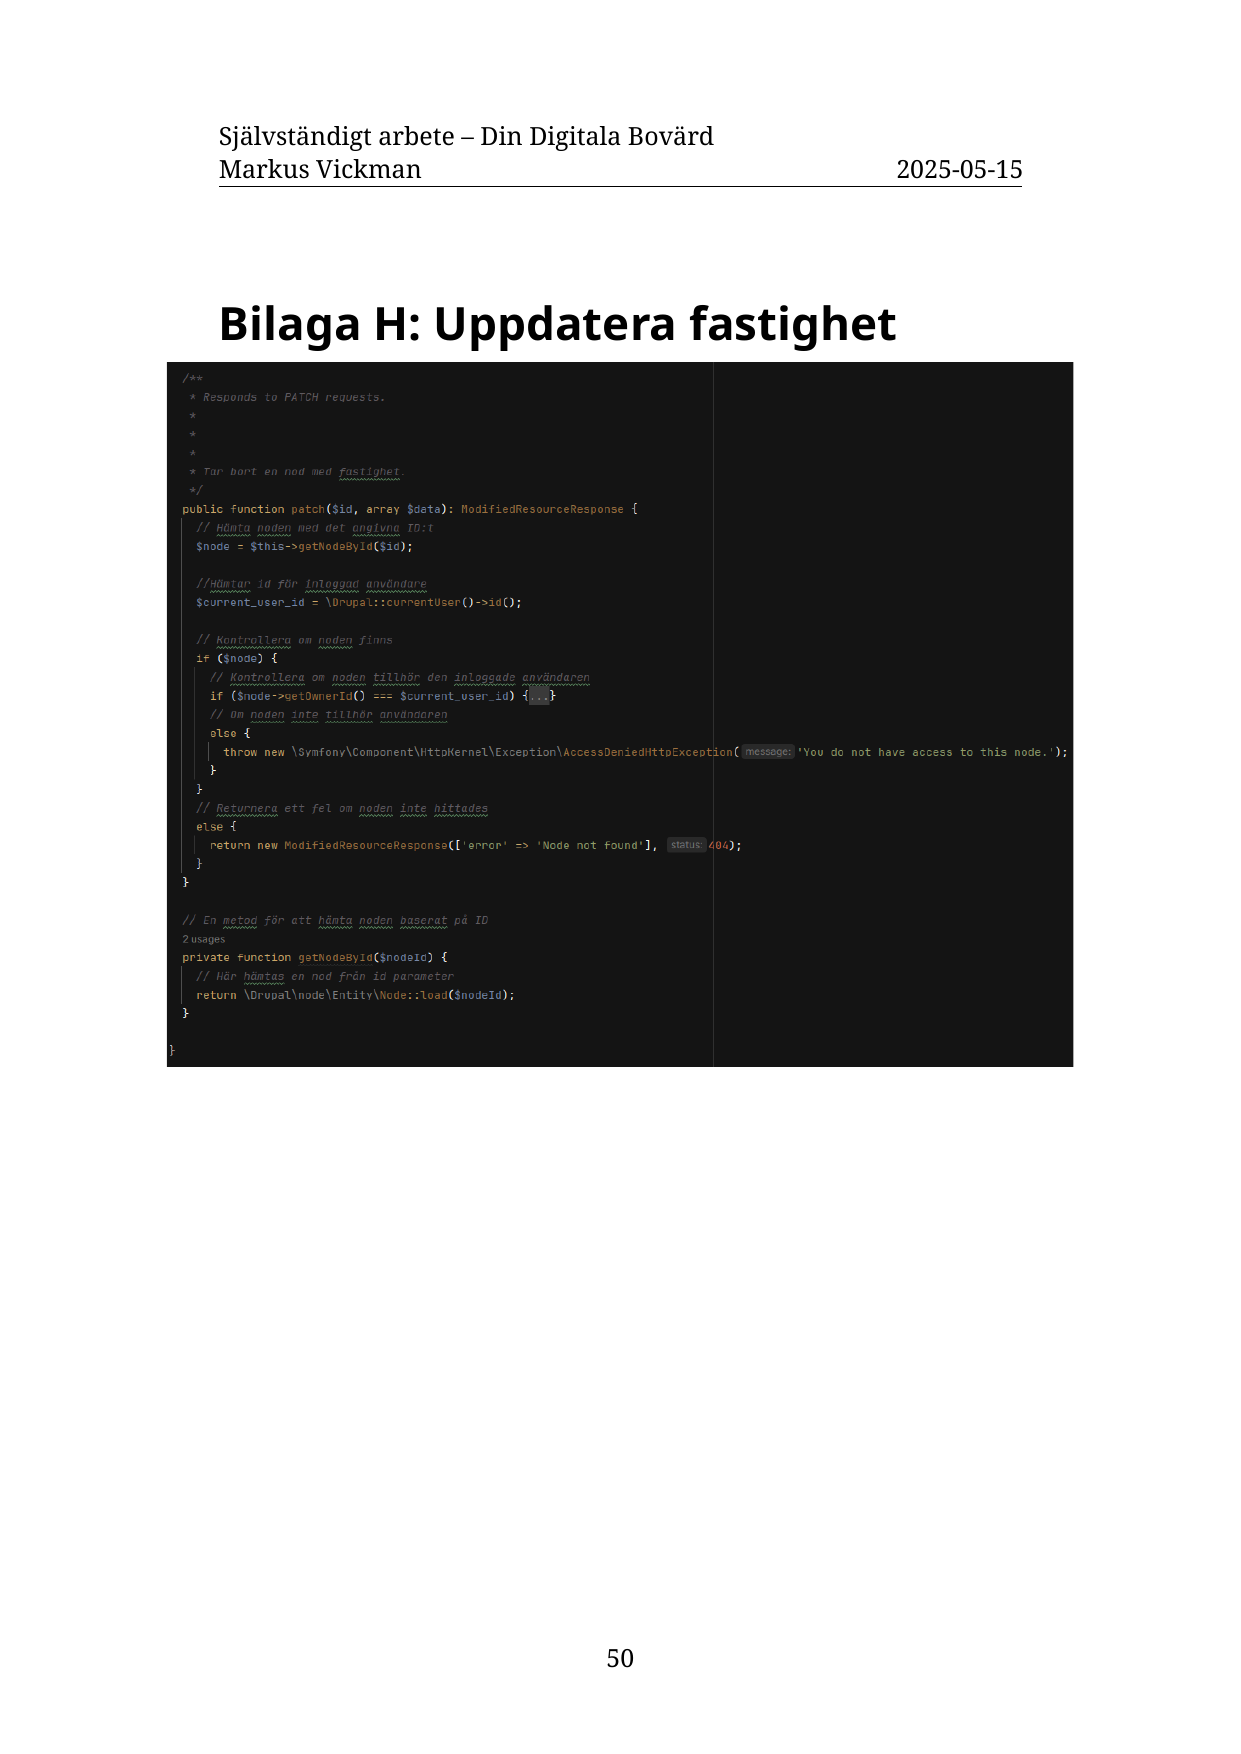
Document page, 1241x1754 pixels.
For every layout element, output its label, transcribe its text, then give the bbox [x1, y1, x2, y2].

subtitle Bilaga H: Uppdatera fastighet [218, 291, 1022, 353]
picture [166, 362, 1074, 1067]
